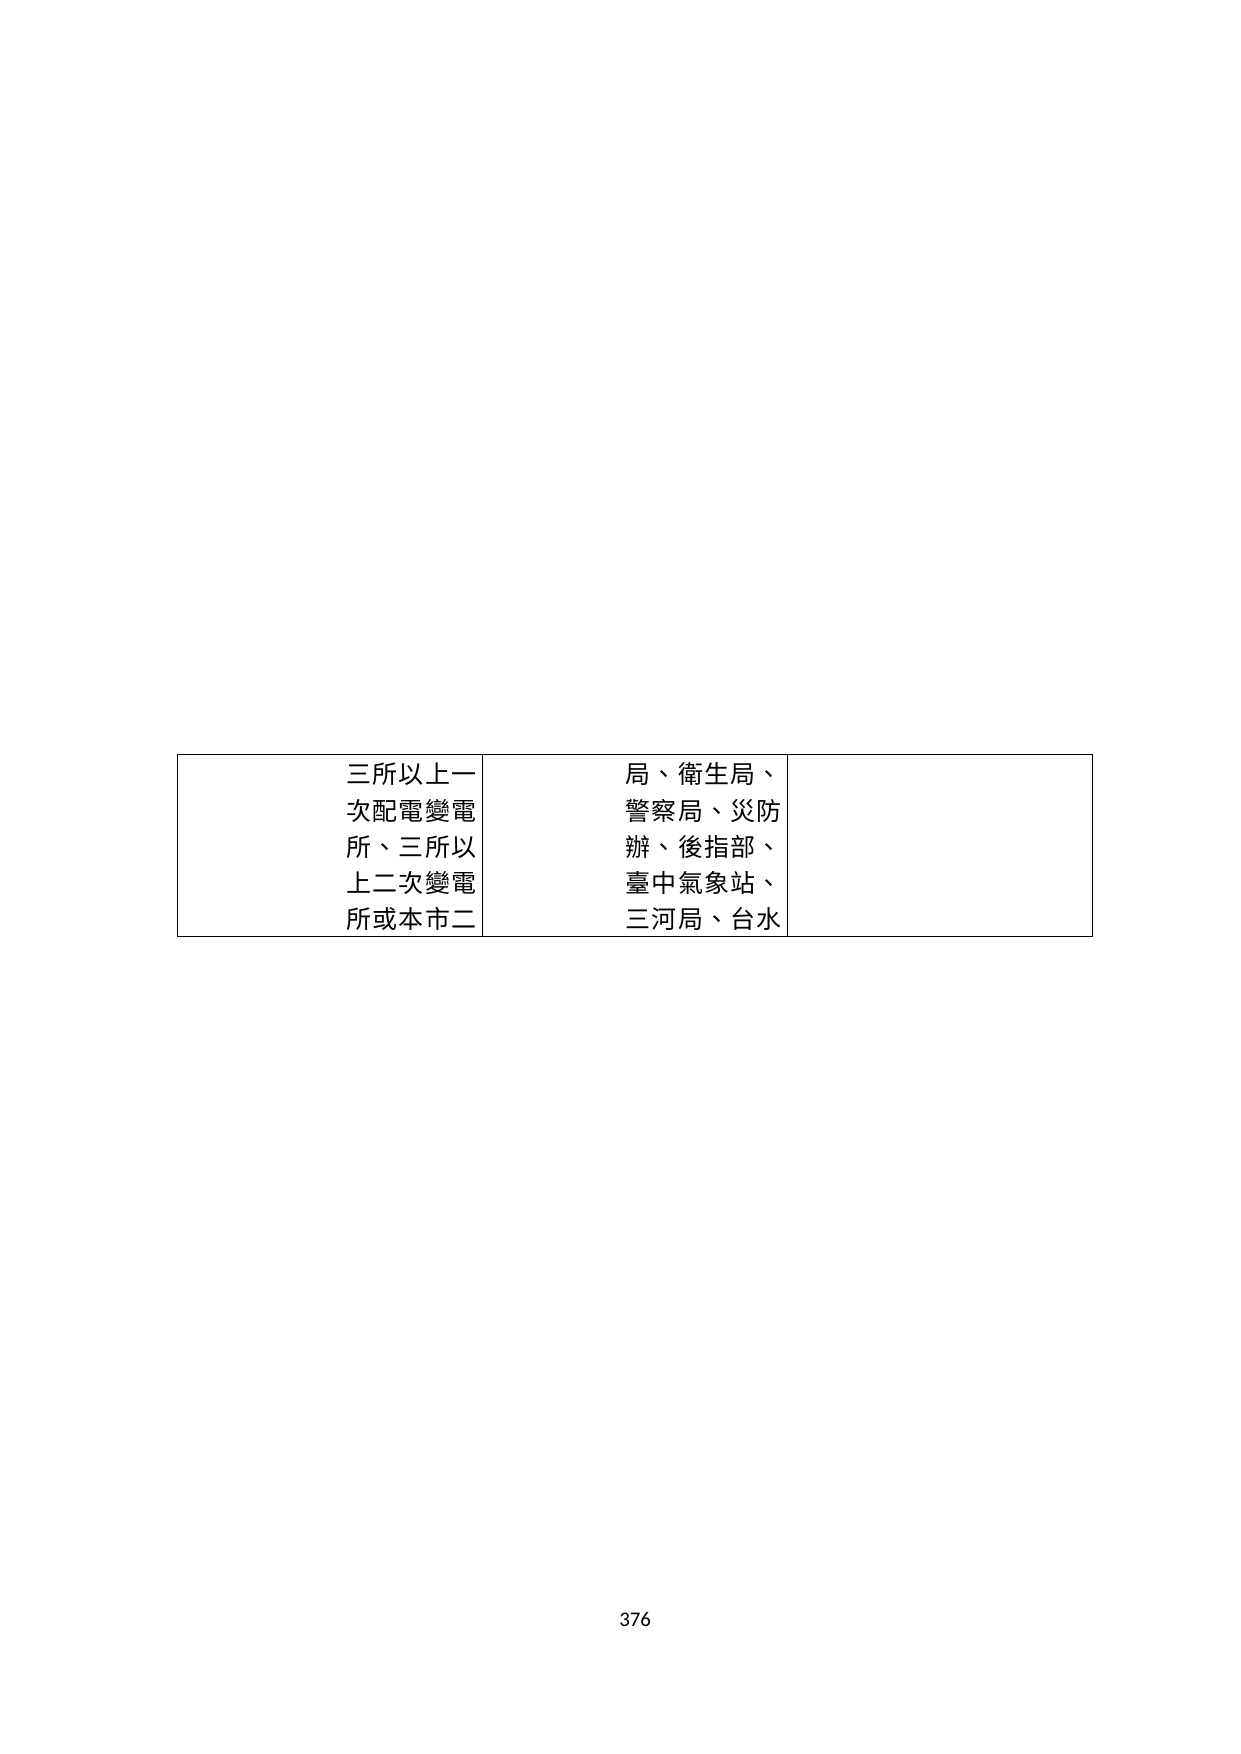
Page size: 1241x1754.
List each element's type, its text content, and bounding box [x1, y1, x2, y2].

table_cell 三所以上一次配電變電所、三所以上二次變電所或本市二 [178, 755, 482, 936]
table_cell [788, 755, 1092, 936]
table_cell 局、衛生局、警察局、災防辦、後指部、臺中氣象站、三河局、台水 [483, 755, 787, 936]
